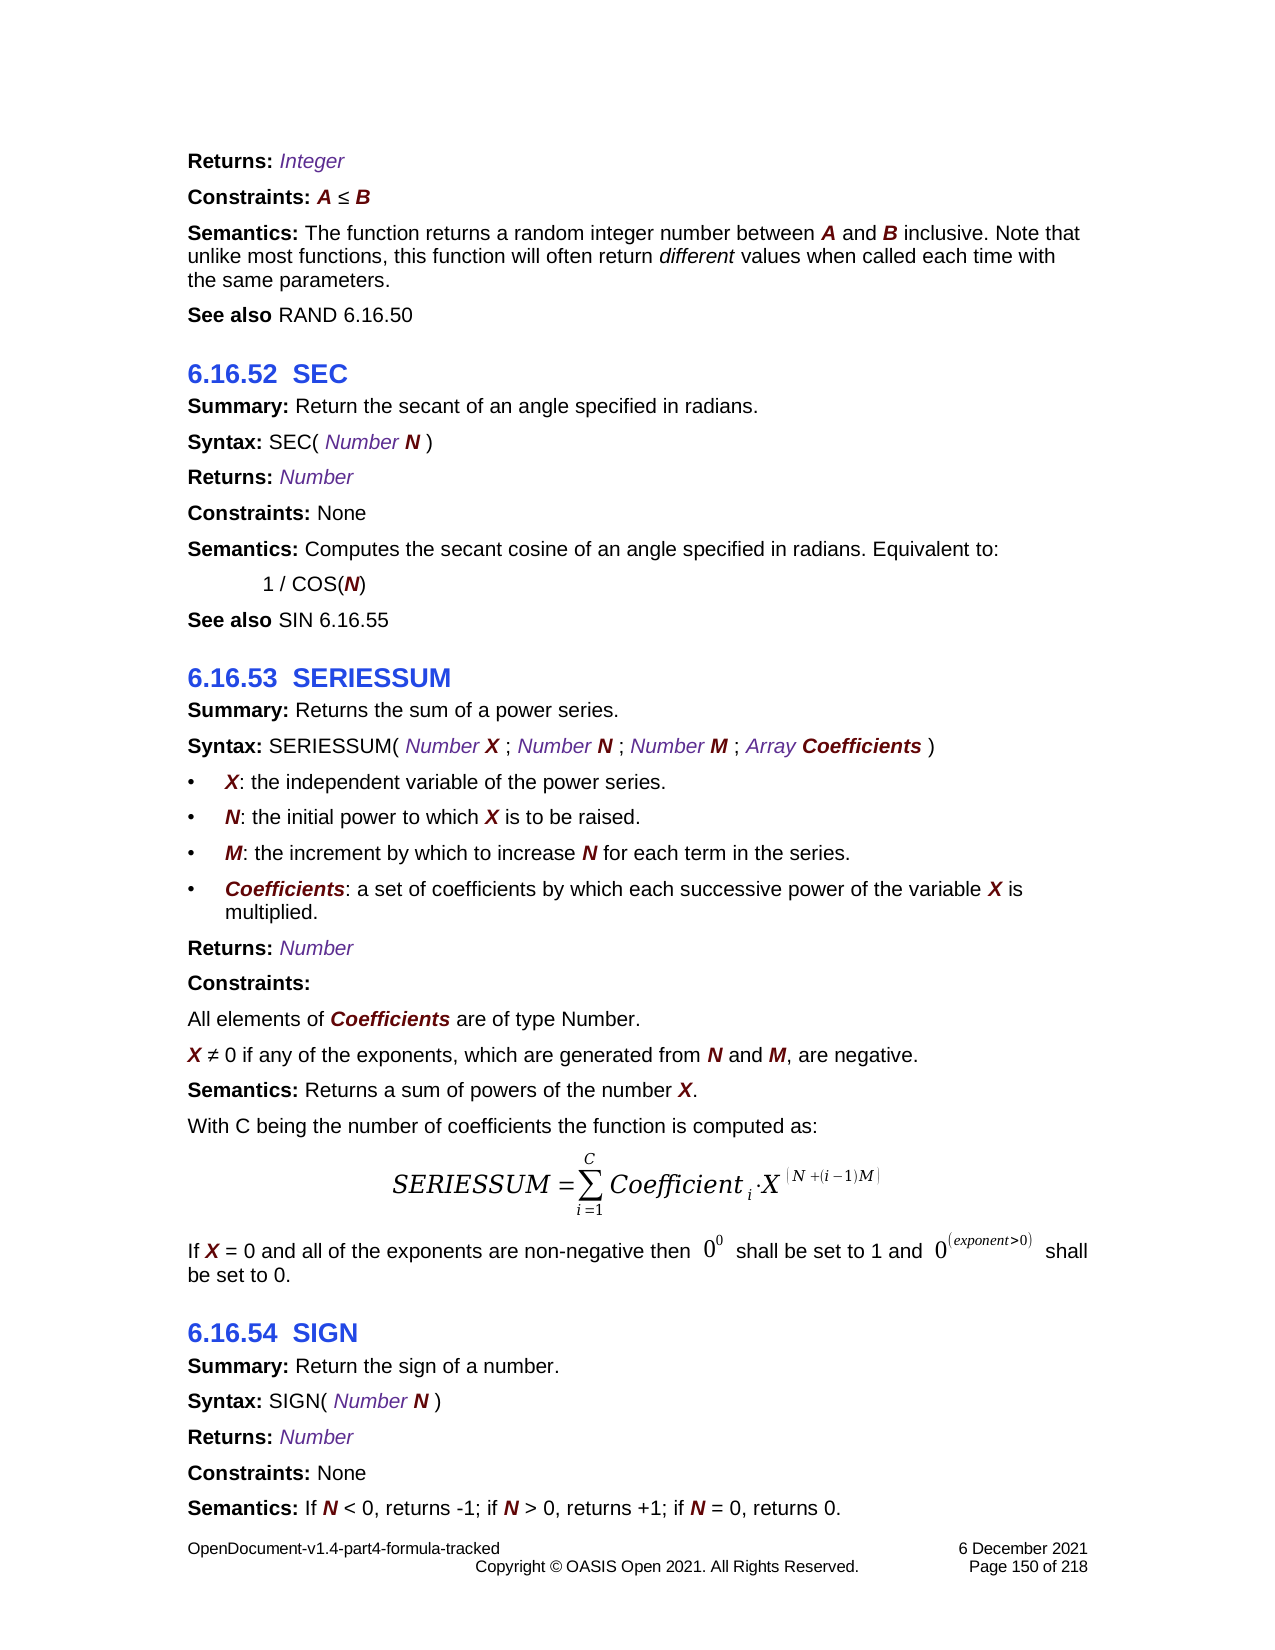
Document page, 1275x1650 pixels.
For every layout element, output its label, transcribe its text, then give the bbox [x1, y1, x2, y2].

text Syntax: SEC( Number N ) [187, 430, 1088, 454]
text See also RAND 6.16.50 [187, 304, 1088, 327]
list Coefficients: a set of coefficients by which each successive power of the variable X is multiplied. [187, 877, 1088, 924]
text 1 / COS(N) [187, 573, 1088, 596]
text Syntax: SERIESSUM( Number X ; Number N ; Number M ; Array Coefficients ) [187, 734, 1088, 758]
list N: the initial power to which X is to be raised. [187, 806, 1088, 829]
text Constraints: [187, 972, 1088, 995]
text X ≠ 0 if any of the exponents, which are generated from N and M, are negative. [187, 1043, 1088, 1067]
subtitle SIGN [187, 1318, 1088, 1348]
text Summary: Return the sign of a number. [187, 1354, 1088, 1378]
subtitle SERIESSUM [187, 663, 1088, 693]
list X: the independent variable of the power series. [187, 770, 1088, 794]
text All elements of Coefficients are of type Number. [187, 1007, 1088, 1031]
text Semantics: Computes the secant cosine of an angle specified in radians. Equivalent to: [187, 537, 1088, 561]
text Returns: Integer [187, 150, 1088, 173]
text If X = 0 and all of the exponents are non-negative then shall be set to 1 and shall be set to 0. [187, 1231, 1088, 1287]
text Constraints: A ≤ B [187, 186, 1088, 209]
text Constraints: None [187, 501, 1088, 525]
text Syntax: SIGN( Number N ) [187, 1390, 1088, 1413]
subtitle SEC [187, 358, 1088, 388]
list M: the increment by which to increase N for each term in the series. [187, 841, 1088, 865]
text Summary: Return the secant of an angle specified in radians. [187, 394, 1088, 418]
text Returns: Number [187, 1425, 1088, 1449]
text With C being the number of coefficients the function is computed as: [187, 1114, 1088, 1138]
text Semantics: Returns a sum of powers of the number X. [187, 1079, 1088, 1102]
text Semantics: If N < 0, returns -1; if N > 0, returns +1; if N = 0, returns 0. [187, 1497, 1088, 1520]
text Semantics: The function returns a random integer number between A and B inclusive. Note that unlike most functions, this function will often return different values when called each time with the same parameters. [187, 221, 1088, 292]
text Summary: Returns the sum of a power series. [187, 699, 1088, 722]
text Returns: Number [187, 466, 1088, 489]
text Returns: Number [187, 936, 1088, 960]
text Constraints: None [187, 1461, 1088, 1484]
text See also SIN 6.16.55 [187, 608, 1088, 632]
